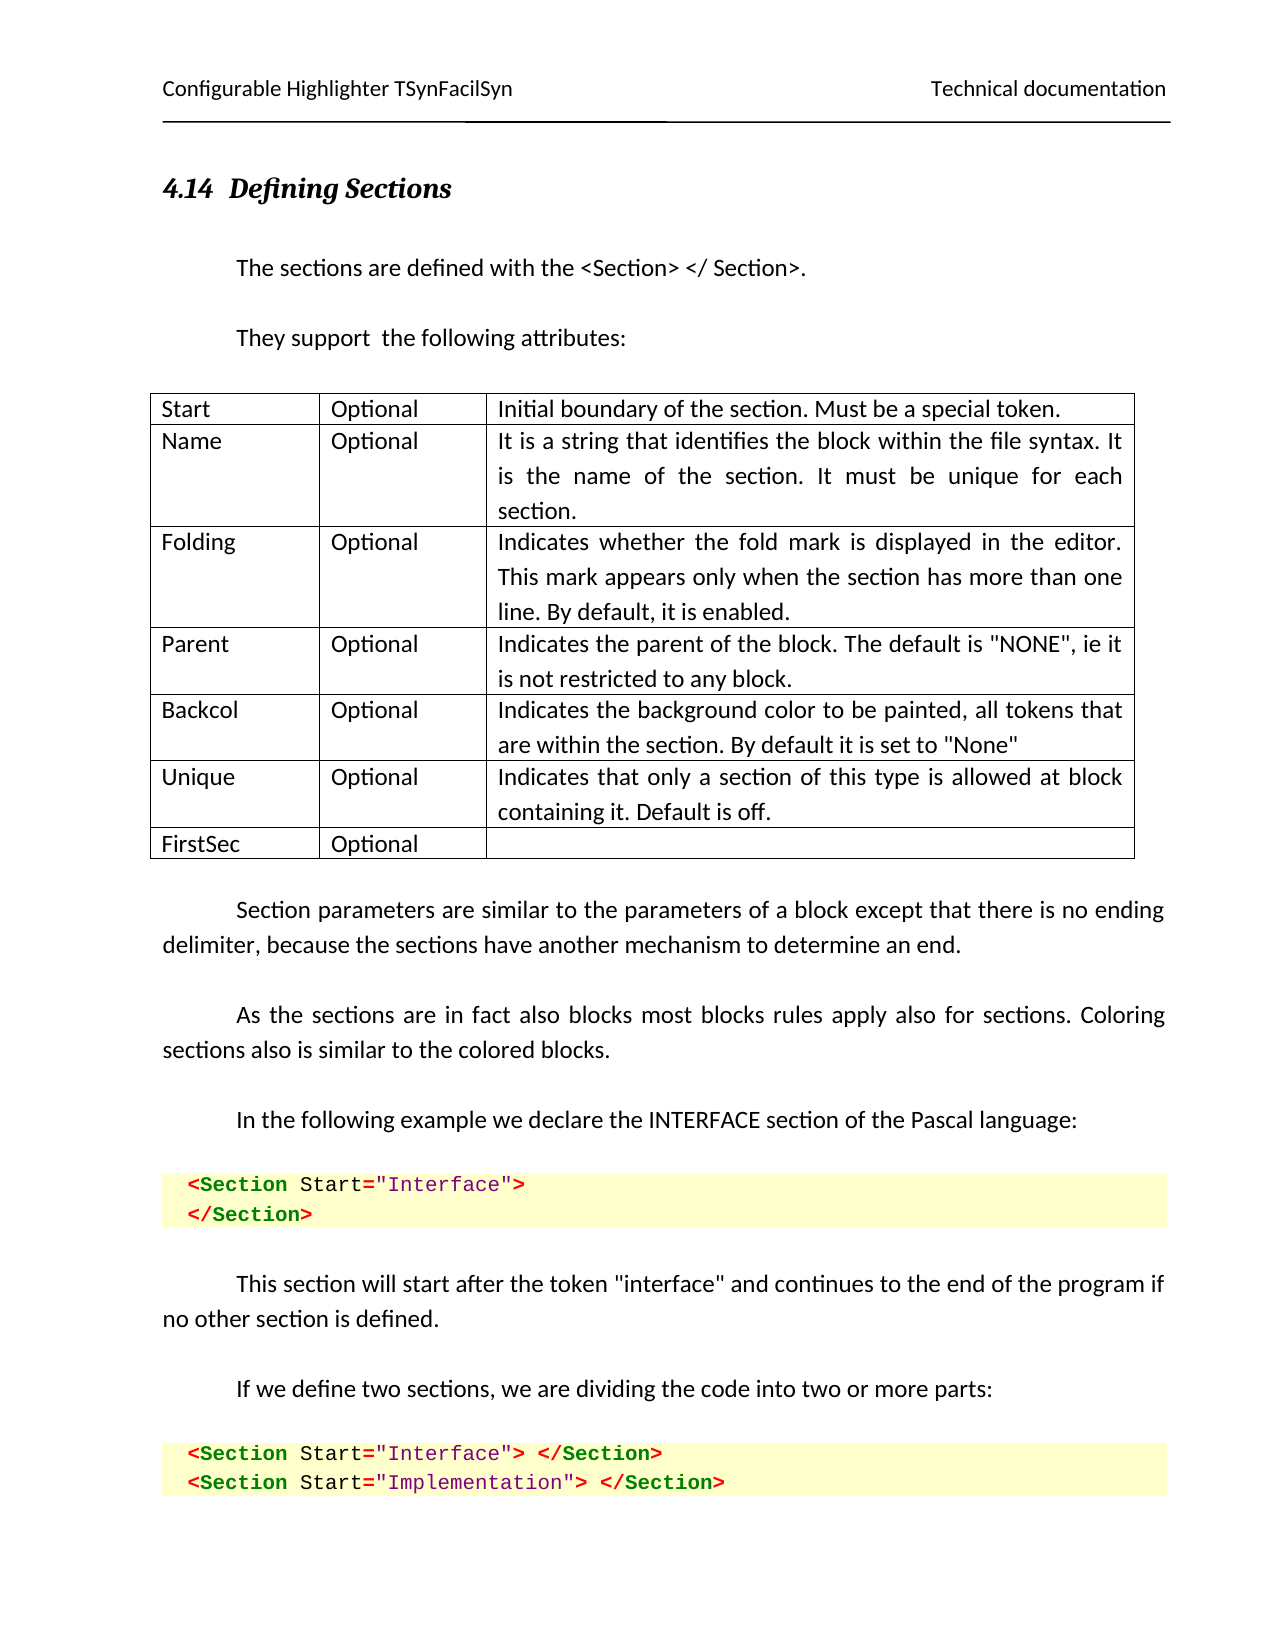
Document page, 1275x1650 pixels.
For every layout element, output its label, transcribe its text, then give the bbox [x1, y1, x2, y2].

table_header Initial boundary of the section. Must be a special token. [487, 394, 1134, 424]
table_cell Indicates whether the fold mark is displayed in the editor. This mark appears only when the section has more than one line. By default, it is enabled. [487, 527, 1134, 627]
text <Section Start="Interface"> </Section> [162, 1443, 1167, 1467]
text </Section> [162, 1204, 1167, 1227]
text Section parameters are similar to the parameters of a block except that there is no ending delimiter, because the sections have another mechanism to determine an end. [162, 894, 1167, 960]
table_cell Optional [320, 695, 486, 760]
table_cell Folding [151, 527, 319, 627]
table_cell Optional [320, 761, 486, 827]
table_cell FirstSec [151, 828, 319, 858]
text They support the following attributes: [162, 322, 1167, 353]
text <Section Start="Interface"> [162, 1174, 1167, 1198]
table_cell [487, 828, 1134, 858]
table_header Optional [320, 394, 486, 424]
table_cell Name [151, 425, 319, 526]
text This section will start after the token "interface" and continues to the end of the program if no other section is defined. [162, 1268, 1167, 1333]
table_cell Optional [320, 527, 486, 627]
table_cell Indicates that only a section of this type is allowed at block containing it. Default is off. [487, 761, 1134, 827]
table_header Start [151, 394, 319, 424]
text As the sections are in fact also blocks most blocks rules apply also for sections. Coloring sections also is similar to the colored blocks. [162, 999, 1167, 1065]
table_cell Optional [320, 828, 486, 858]
table_cell Optional [320, 425, 486, 526]
text The sections are defined with the <Section> </ Section>. [162, 252, 1167, 283]
table_cell Backcol [151, 695, 319, 760]
subtitle Defining Sections [162, 173, 1167, 206]
table_cell It is a string that identifies the block within the file syntax. It is the name of the section. It must be unique for each section. [487, 425, 1134, 526]
text If we define two sections, we are dividing the code into two or more parts: [162, 1373, 1167, 1403]
table_cell Unique [151, 761, 319, 827]
table_cell Indicates the background color to be painted, all tokens that are within the section. By default it is set to "None" [487, 695, 1134, 760]
table_cell Optional [320, 628, 486, 694]
text In the following example we declare the INTERFACE section of the Pascal language: [162, 1104, 1167, 1135]
text <Section Start="Implementation"> </Section> [162, 1472, 1167, 1496]
table_cell Parent [151, 628, 319, 694]
table_cell Indicates the parent of the block. The default is "NONE", ie it is not restricted to any block. [487, 628, 1134, 694]
